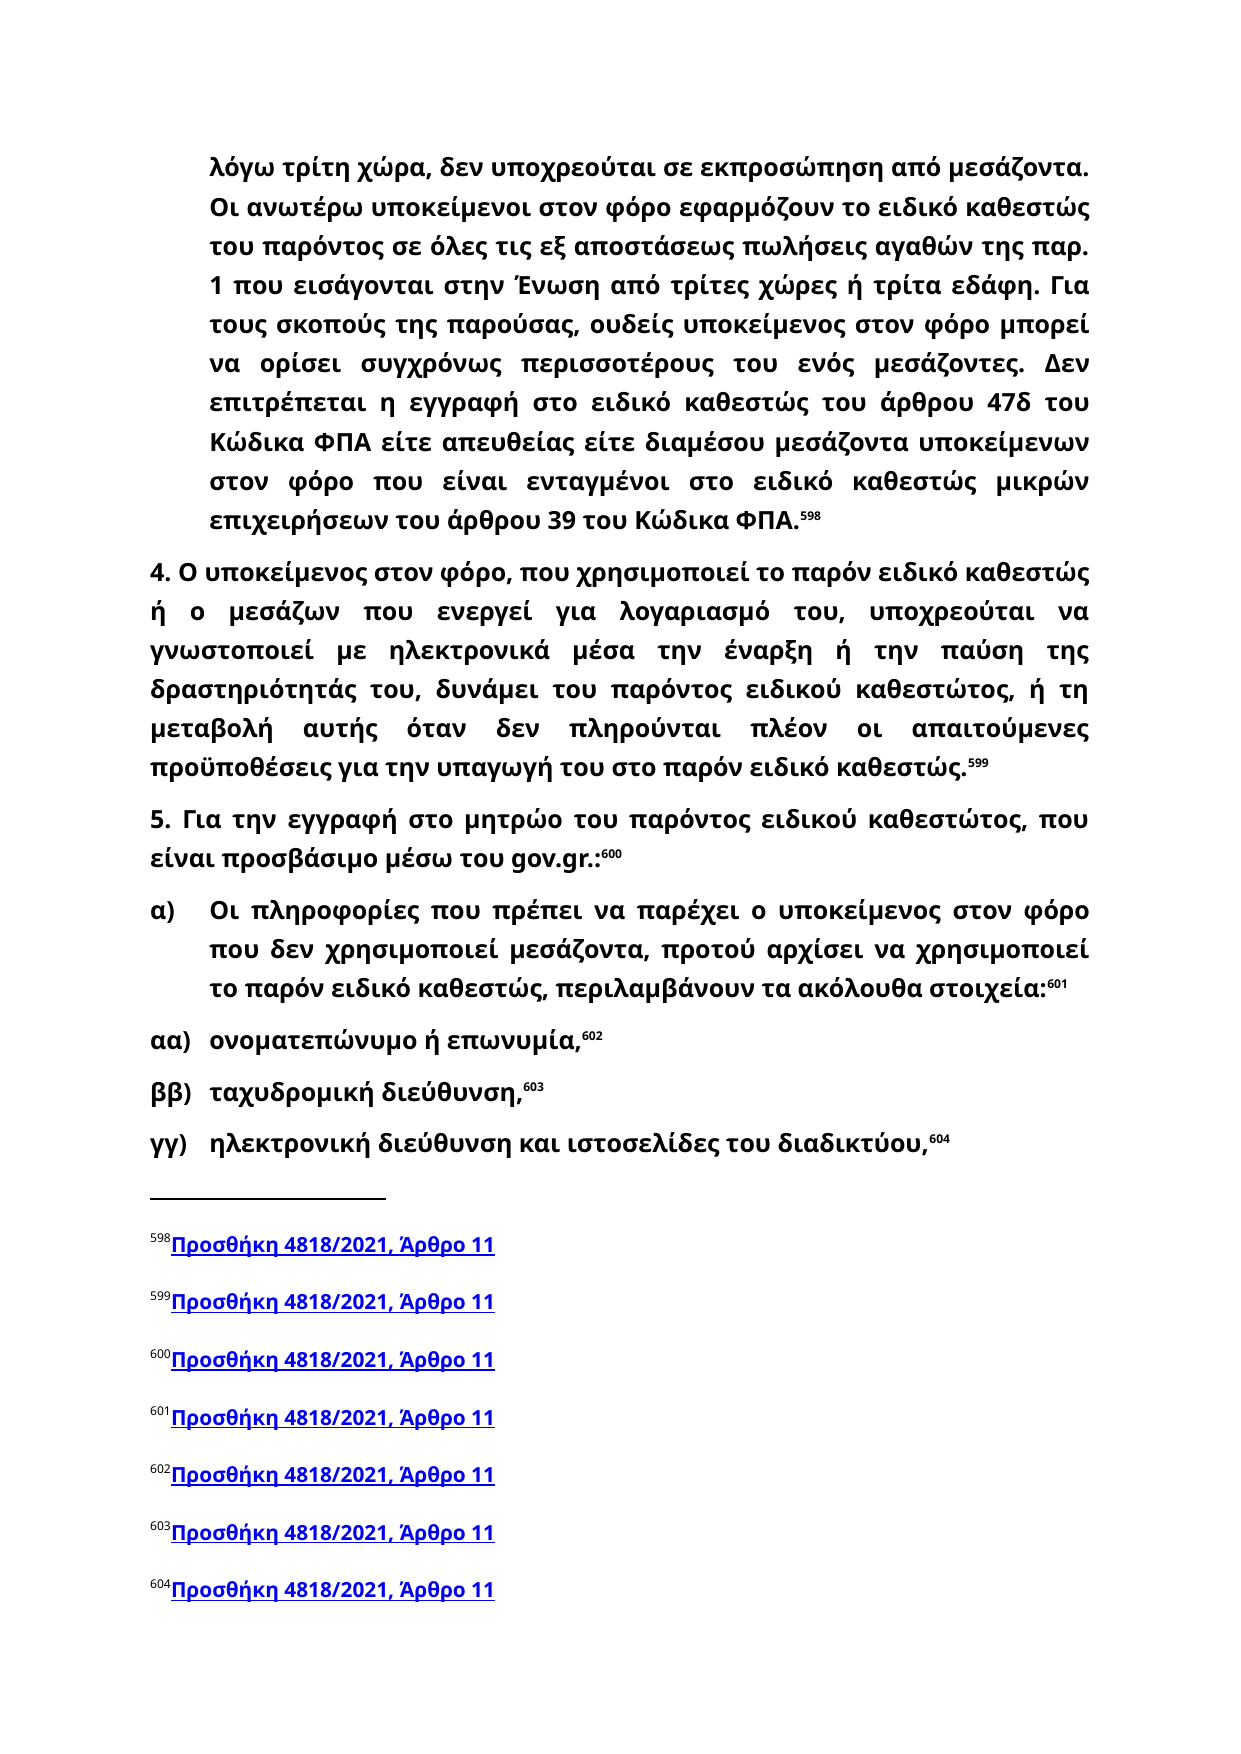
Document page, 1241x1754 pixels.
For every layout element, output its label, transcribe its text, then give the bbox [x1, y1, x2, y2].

list γγ) ηλεκτρονική διεύθυνση και ιστοσελίδες του διαδικτύου, [150, 1126, 1090, 1160]
text Προσθήκη 4818/2021, Άρθρο 11 [150, 1230, 1090, 1258]
text Προσθήκη 4818/2021, Άρθρο 11 [150, 1460, 1090, 1489]
text 4. Ο υποκείμενος στον φόρο, που χρησιμοποιεί το παρόν ειδικό καθεστώς ή ο μεσάζων που ενεργεί για λογαριασμό του, υποχρεούται να γνωστοποιεί με ηλεκτρονικά μέσα την έναρξη ή την παύση της δραστηριότητάς του, δυνάμει του παρόντος ειδικού καθεστώτος, ή τη μεταβολή αυτής όταν δεν πληρούνται πλέον οι απαιτούμενες προϋποθέσεις για την υπαγωγή του στο παρόν ειδικό καθεστώς. [150, 554, 1090, 784]
text Προσθήκη 4818/2021, Άρθρο 11 [150, 1403, 1090, 1431]
text 5. Για την εγγραφή στο μητρώο του παρόντος ειδικού καθεστώτος, που είναι προσβάσιμο μέσω του gov.gr.: [150, 802, 1090, 875]
list α) Οι πληροφορίες που πρέπει να παρέχει ο υποκείμενος στον φόρο που δεν χρησιμοποιεί μεσάζοντα, προτού αρχίσει να χρησιμοποιεί το παρόν ειδικό καθεστώς, περιλαμβάνουν τα ακόλουθα στοιχεία: [150, 892, 1090, 1005]
list λόγω τρίτη χώρα, δεν υποχρεούται σε εκπροσώπηση από μεσάζοντα. Οι ανωτέρω υποκείμενοι στον φόρο εφαρμόζουν το ειδικό καθεστώς του παρόντος σε όλες τις εξ αποστάσεως πωλήσεις αγαθών της παρ. 1 που εισάγονται στην Ένωση από τρίτες χώρες ή τρίτα εδάφη. Για τους σκοπούς της παρούσας, ουδείς υποκείμενος στον φόρο μπορεί να ορίσει συγχρόνως περισσοτέρους του ενός μεσάζοντες. Δεν επιτρέπεται η εγγραφή στο ειδικό καθεστώς του άρθρου 47δ του Κώδικα ΦΠΑ είτε απευθείας είτε διαμέσου μεσάζοντα υποκείμενων στον φόρο που είναι ενταγμένοι στο ειδικό καθεστώς μικρών επιχειρήσεων του άρθρου 39 του Κώδικα ΦΠΑ. [150, 150, 1090, 537]
text Προσθήκη 4818/2021, Άρθρο 11 [150, 1345, 1090, 1373]
text Προσθήκη 4818/2021, Άρθρο 11 [150, 1287, 1090, 1316]
list ββ) ταχυδρομική διεύθυνση, [150, 1074, 1090, 1108]
text Προσθήκη 4818/2021, Άρθρο 11 [150, 1518, 1090, 1546]
text Προσθήκη 4818/2021, Άρθρο 11 [150, 1576, 1090, 1604]
list αα) ονοματεπώνυμο ή επωνυμία, [150, 1022, 1090, 1057]
